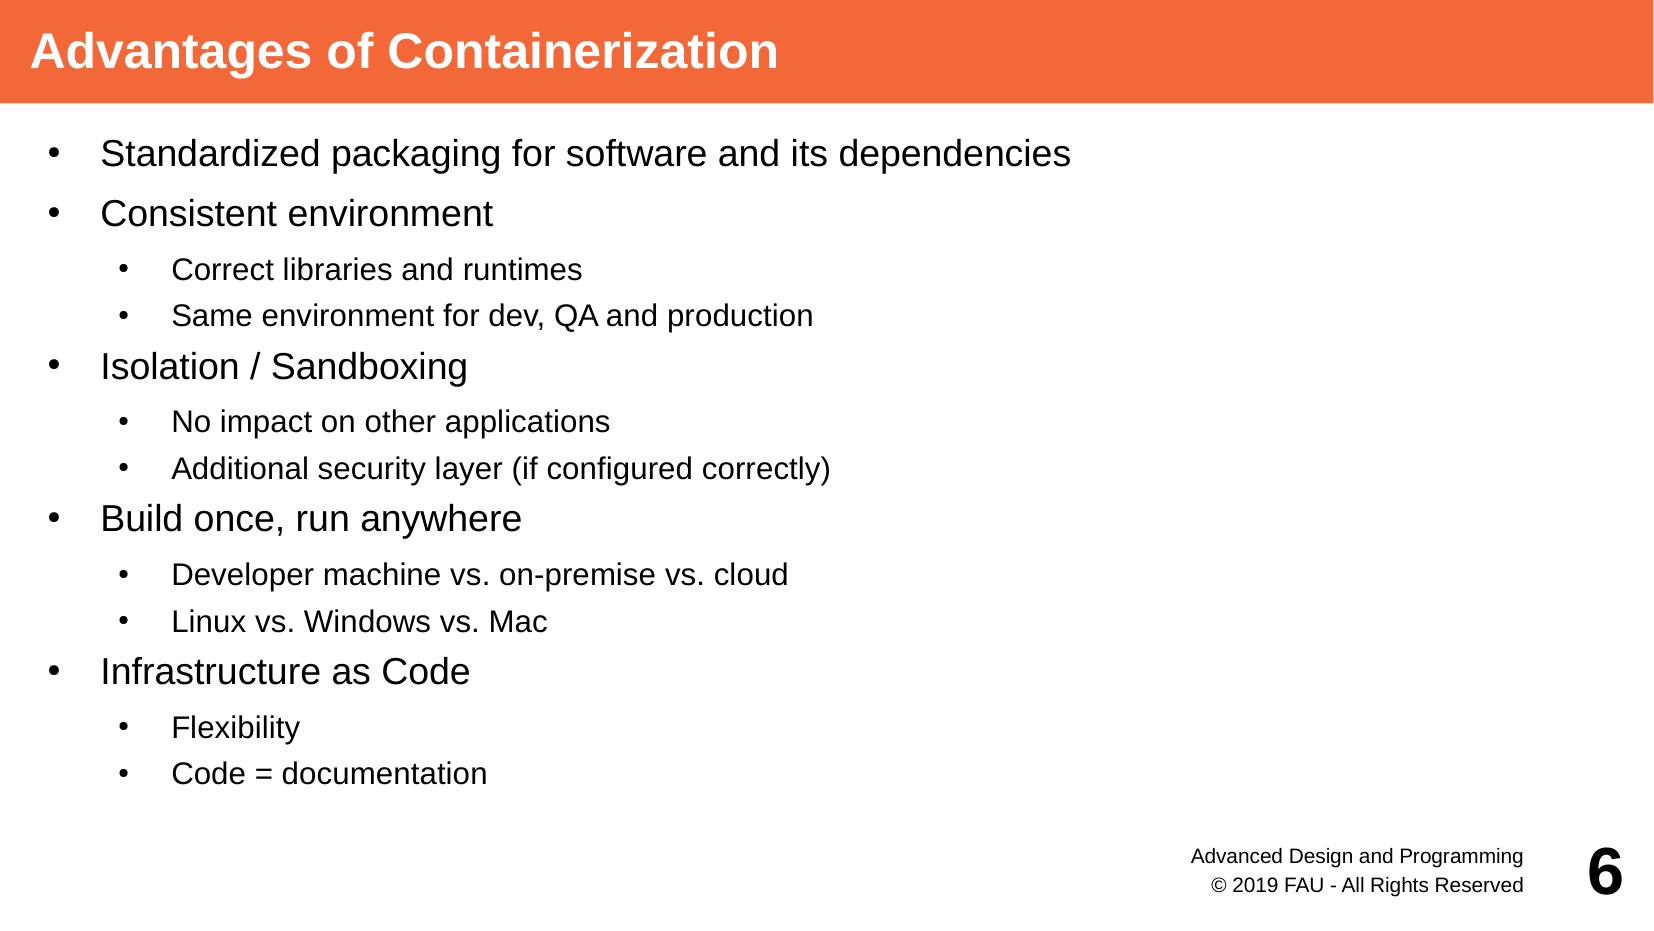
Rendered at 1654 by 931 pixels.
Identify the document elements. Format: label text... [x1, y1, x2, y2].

list Standardized packaging for software and its dependencies Consistent environment Correct libraries and runtimes Same environment for dev, QA and production Isolation / Sandboxing No impact on other applications Additional security layer (if configured correctly) Build once, run anywhere Developer machine vs. on-premise vs. cloud Linux vs. Windows vs. Mac Infrastructure as Code Flexibility Code = documentation [29, 132, 1625, 813]
title Advantages of Containerization [0, 0, 1654, 104]
